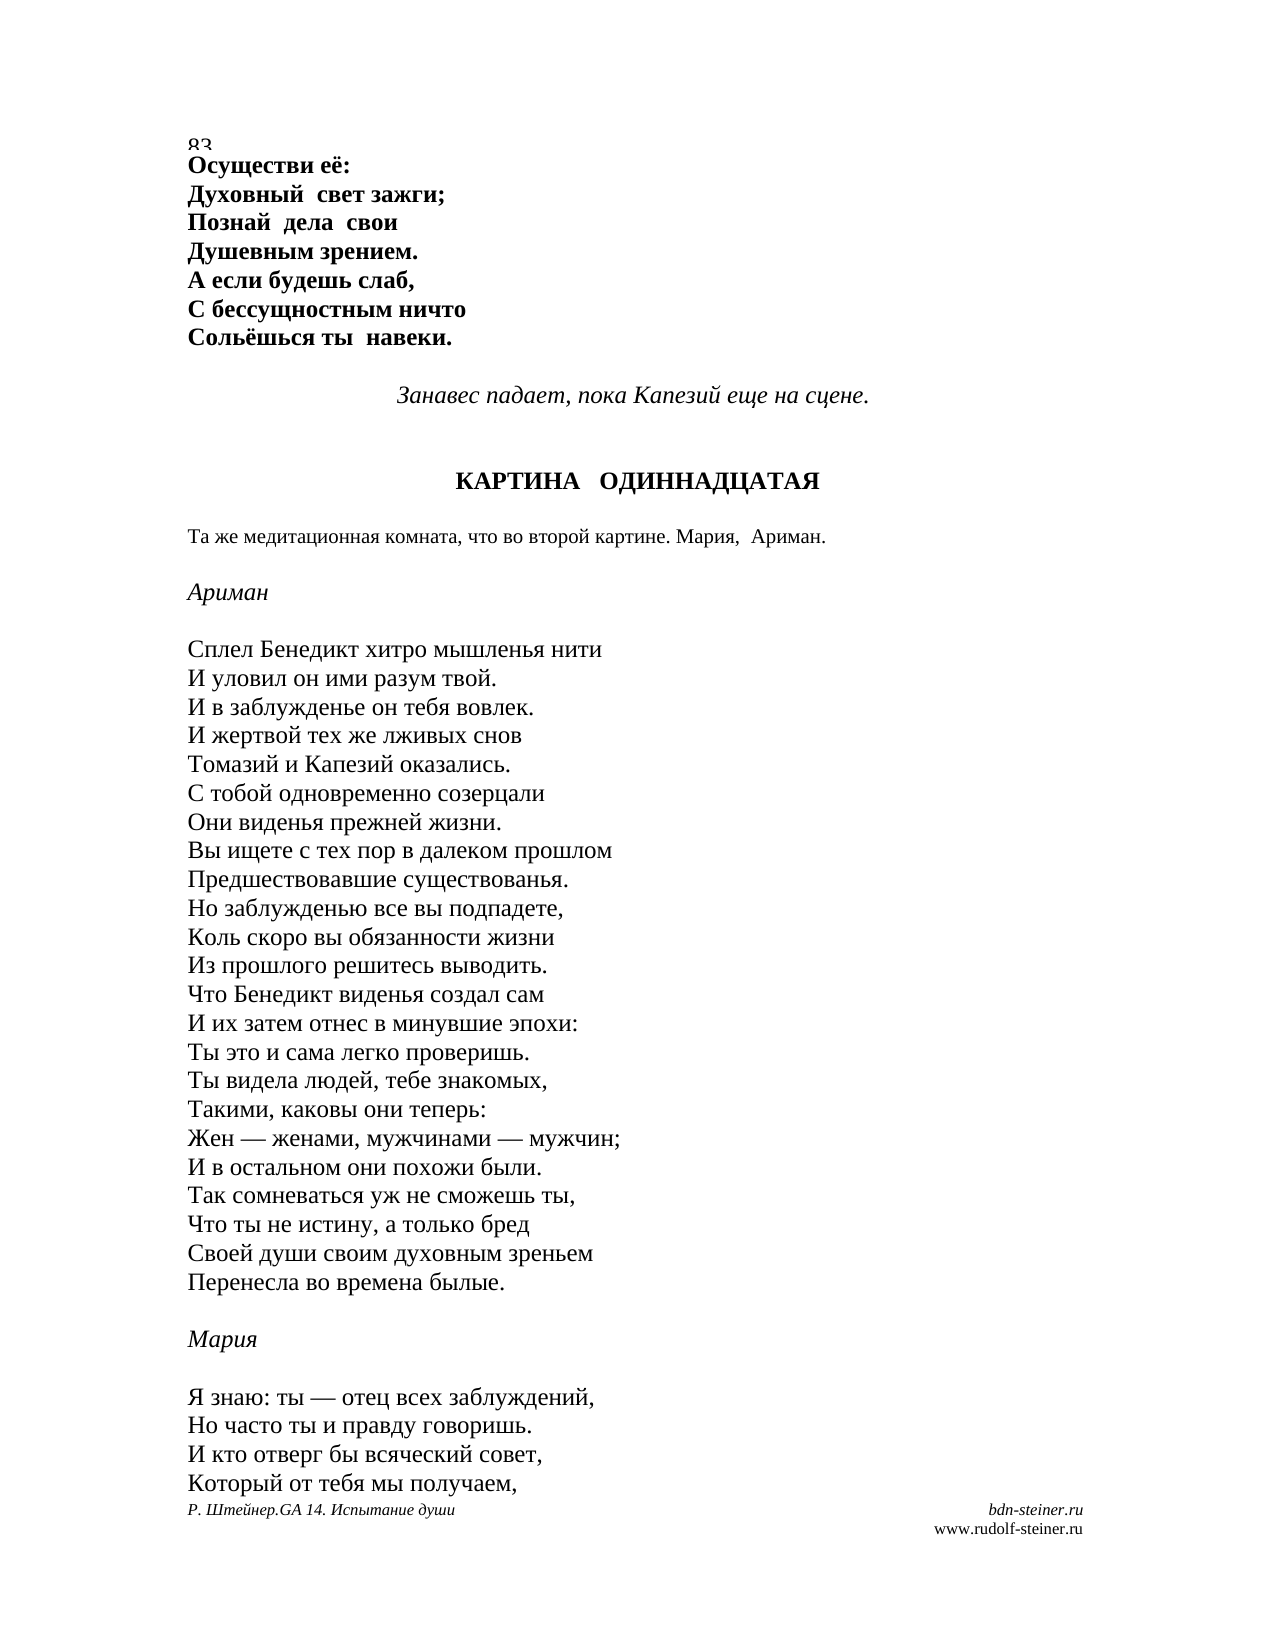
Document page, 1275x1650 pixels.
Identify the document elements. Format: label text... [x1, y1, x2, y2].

text Я знаю: ты — отец всех заблуждений, Но часто ты и правду говоришь. И кто отверг бы всяческий совет, Который от тебя мы получаем, [187, 1382, 1087, 1497]
text Мария [187, 1324, 1087, 1353]
text Ариман [187, 577, 1087, 605]
text Та же медитационная комната, что во второй картине. Мария, Ариман. [187, 524, 1087, 548]
text Сплел Бенедикт хитро мышленья нити И уловил он ими разум твой. И в заблужденье он тебя вовлек. И жертвой тех же лживых снов Томазий и Капезий оказались. С тобой одновременно созерцали Они виденья прежней жизни. Вы ищете с тех пор в далеком прошлом Предшествовавшие существованья. Но заблужденью все вы подпадете, Коль скоро вы обязанности жизни Из прошлого решитесь выводить. Что Бенедикт виденья создал сам И их затем отнес в минувшие эпохи: Ты это и сама легко проверишь. Ты видела людей, тебе знакомых, Такими, каковы они теперь: Жен — женами, мужчинами — мужчин; И в остальном они похожи были. Так сомневаться уж не сможешь ты, Что ты не истину, а только бред Своей души своим духовным зреньем Перенесла во времена былые. [187, 634, 1087, 1295]
text Осуществи её: Духовный свет зажги; Познай дела свои Душевным зрением. А если будешь слаб, С бессущностным ничто Сольёшься ты навеки. [187, 150, 1087, 351]
text Занавес падает, пока Капезий еще на сцене. [187, 380, 1087, 409]
text КАРТИНА ОДИННАДЦАТАЯ [187, 466, 1087, 495]
